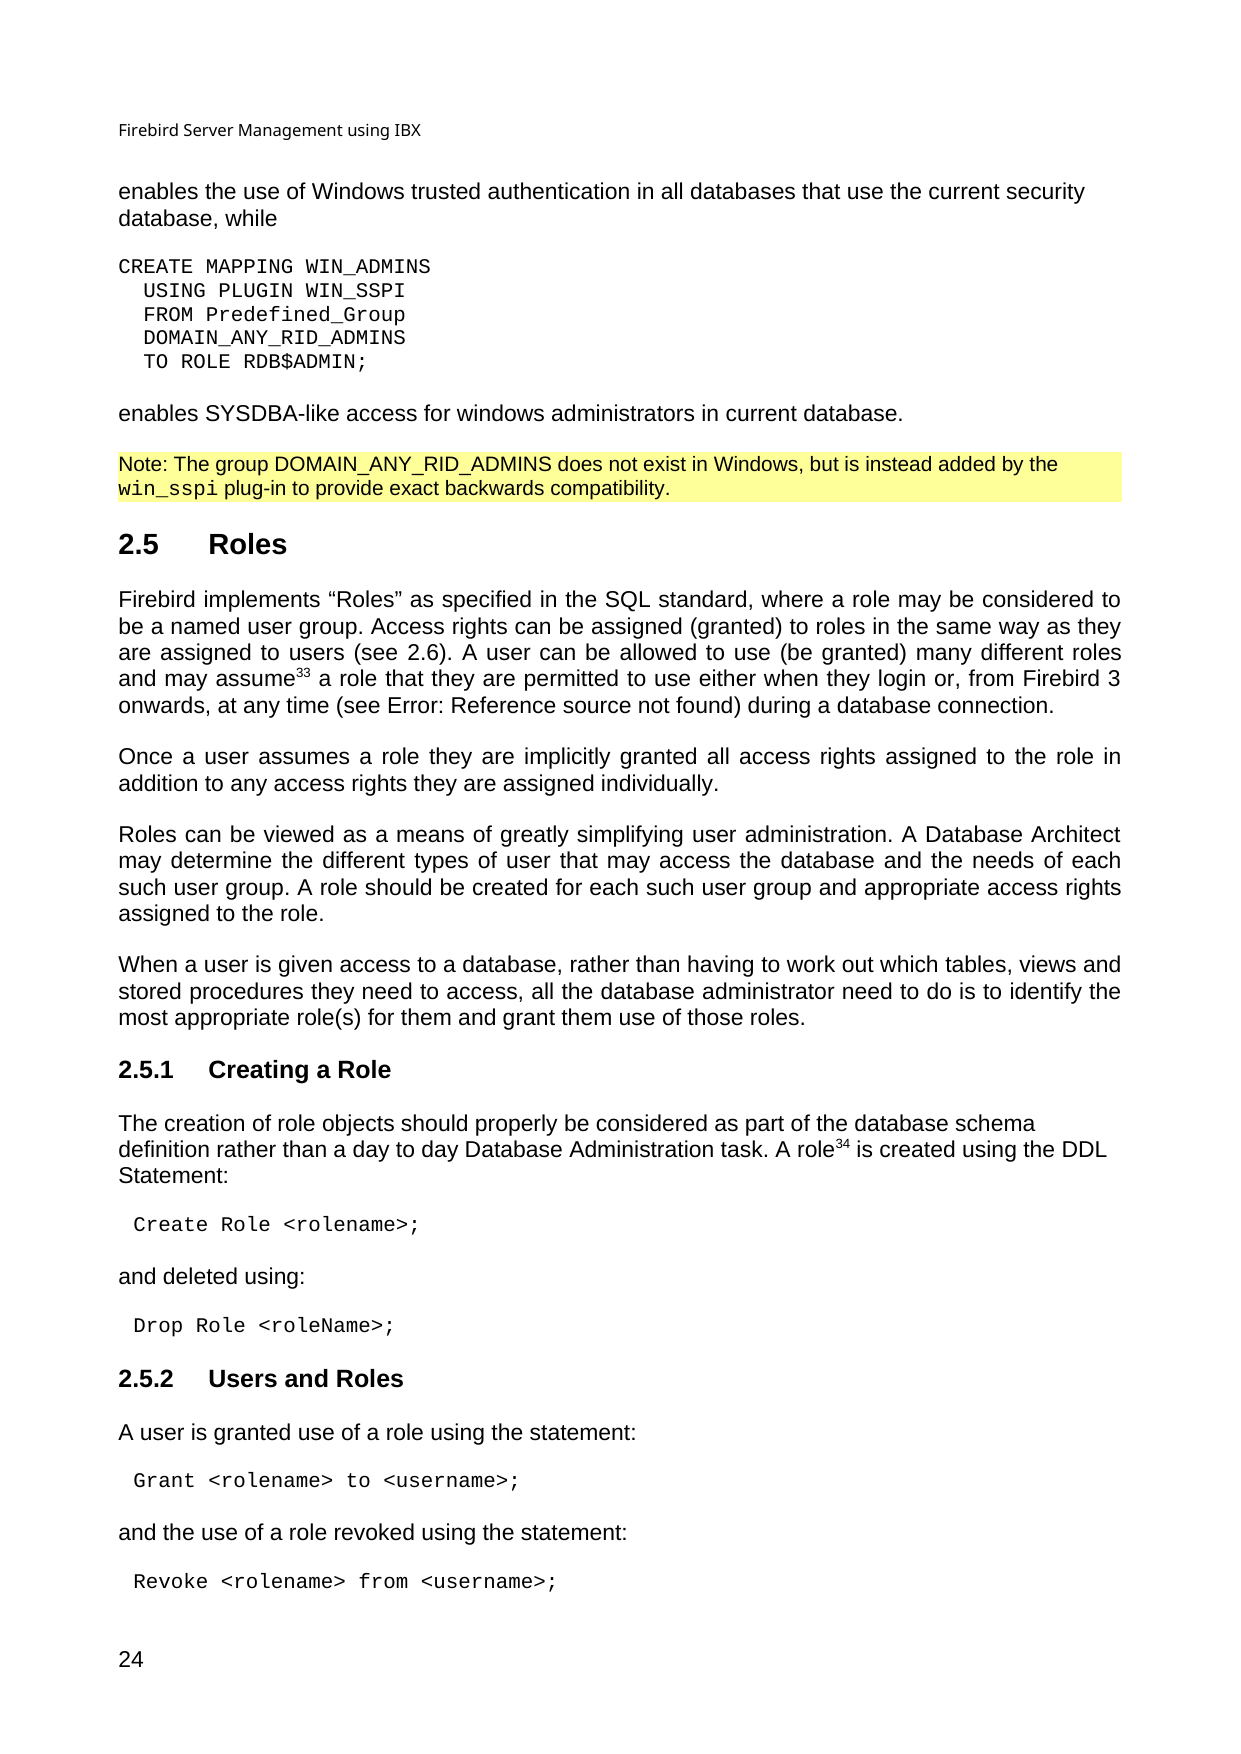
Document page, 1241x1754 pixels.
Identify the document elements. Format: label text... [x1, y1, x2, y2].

text enables SYSDBA-like access for windows administrators in current database. [118, 400, 1122, 426]
text TO ROLE RDB$ADMIN; [118, 351, 1122, 374]
text Create Role <rolename>; [133, 1214, 1122, 1238]
text DOMAIN_ANY_RID_ADMINS [118, 327, 1122, 351]
text Drop Role <roleName>; [133, 1315, 1122, 1339]
text CREATE MAPPING WIN_ADMINS [118, 256, 1122, 280]
text Once a user assumes a role they are implicitly granted all access rights assigned to the role in addition to any access rights they are assigned individually. [118, 743, 1122, 796]
subtitle Creating a Role [118, 1055, 1122, 1084]
subtitle Users and Roles [118, 1364, 1122, 1393]
subtitle Roles [118, 527, 1122, 561]
text enables the use of Windows trusted authentication in all databases that use the current security database, while [118, 178, 1122, 231]
text Roles can be viewed as a means of greatly simplifying user administration. A Database Architect may determine the different types of user that may access the database and the needs of each such user group. A role should be created for each such user group and appropriate access rights assigned to the role. [118, 821, 1122, 926]
text A user is granted use of a role using the statement: [118, 1419, 1122, 1445]
text When a user is given access to a database, rather than having to work out which tables, views and stored procedures they need to access, all the database administrator need to do is to identify the most appropriate role(s) for them and grant them use of those roles. [118, 951, 1122, 1030]
text Grant <rolename> to <username>; [133, 1470, 1122, 1494]
text Firebird implements “Roles” as specified in the SQL standard, where a role may be considered to be a named user group. Access rights can be assigned (granted) to roles in the same way as they are assigned to users (see 2.6). A user can be allowed to use (be granted) many different roles and may assume a role that they are permitted to use either when they login or, from Firebird 3 onwards, at any time (see Error: Reference source not found) during a database connection. [118, 586, 1122, 718]
text FROM Predefined_Group [118, 304, 1122, 327]
text Revoke <rolename> from <username>; [133, 1571, 1122, 1595]
text and the use of a role revoked using the statement: [118, 1519, 1122, 1546]
text and deleted using: [118, 1263, 1122, 1290]
text The creation of role objects should properly be considered as part of the database schema definition rather than a day to day Database Administration task. A role is created using the DDL Statement: [118, 1109, 1122, 1189]
text Note: The group DOMAIN_ANY_RID_ADMINS does not exist in Windows, but is instead added by the win_sspi plug-in to provide exact backwards compatibility. [118, 452, 1122, 502]
text USING PLUGIN WIN_SSPI [118, 280, 1122, 304]
